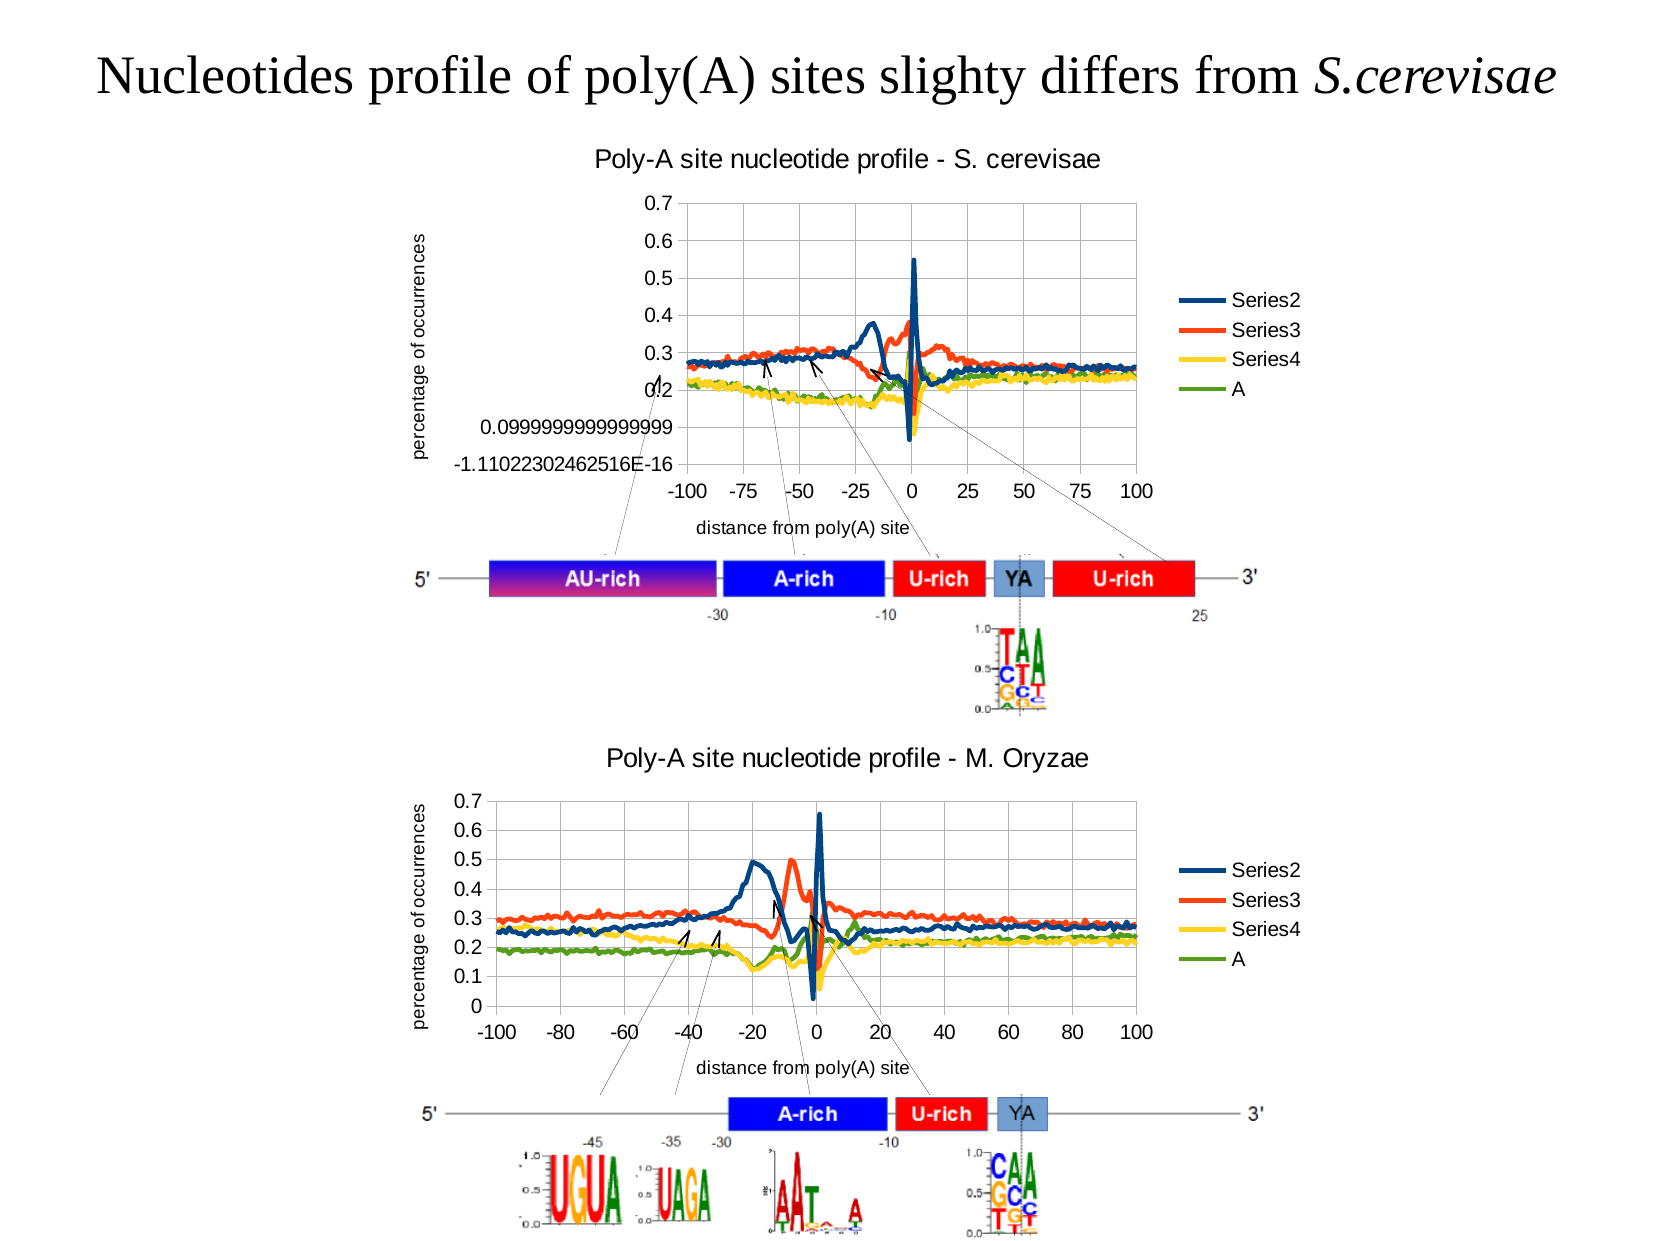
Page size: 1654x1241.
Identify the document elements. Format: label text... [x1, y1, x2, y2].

chart [375, 720, 1320, 1111]
picture [405, 554, 1276, 721]
chart [375, 120, 1320, 571]
picture [420, 1094, 1276, 1241]
title Nucleotides profile of poly(A) sites slighty differs from S.cerevisae [82, 15, 1571, 136]
